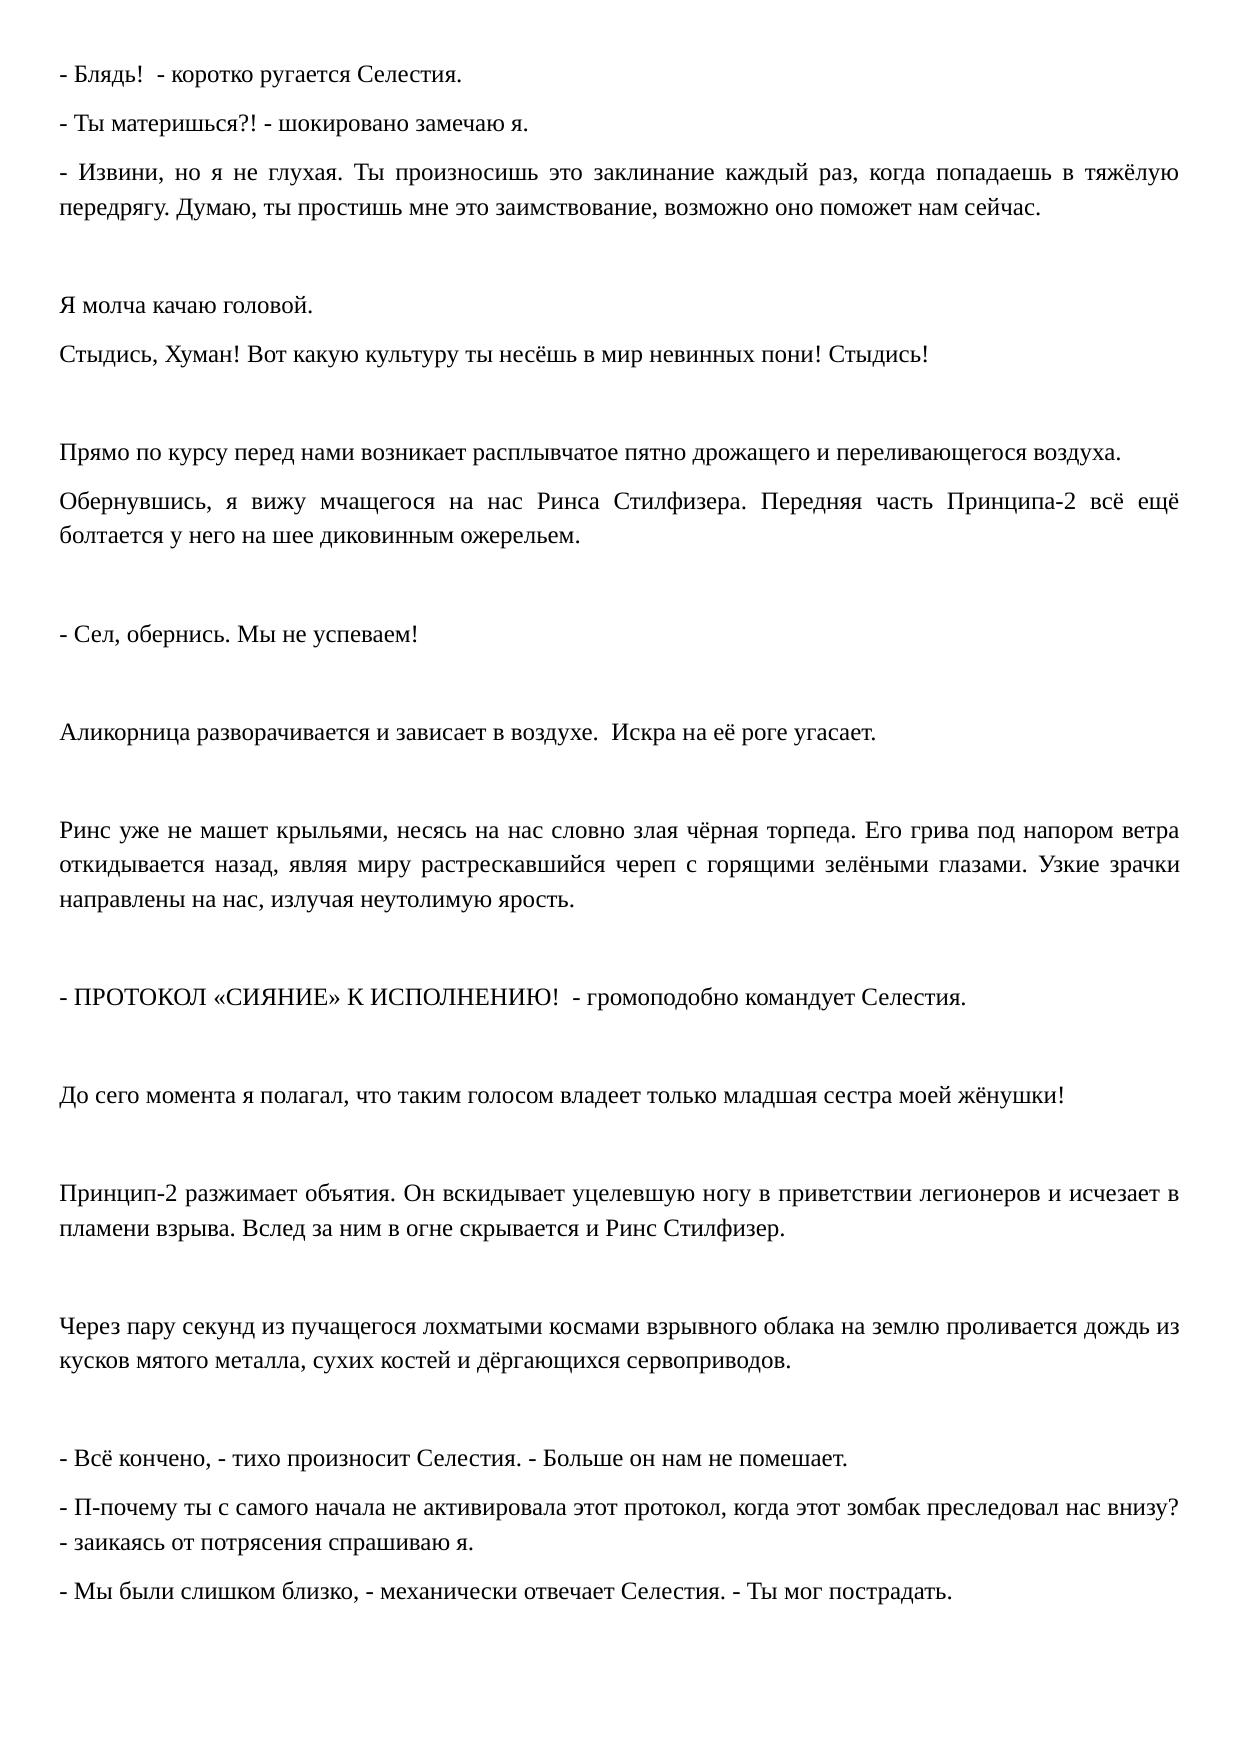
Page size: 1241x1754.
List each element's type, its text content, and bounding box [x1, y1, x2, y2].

text Прямо по курсу перед нами возникает расплывчатое пятно дрожащего и переливающегося воздуха. [59, 437, 1181, 466]
text - Всё кончено, - тихо произносит Селестия. - Больше он нам не помешает. [59, 1443, 1181, 1472]
text - Ты материшься?! - шокировано замечаю я. [59, 108, 1181, 137]
text Аликорница разворачивается и зависает в воздухе. Искра на её роге угасает. [59, 717, 1181, 746]
text Стыдись, Хуман! Вот какую культуру ты несёшь в мир невинных пони! Стыдись! [59, 339, 1181, 368]
text - П-почему ты с самого начала не активировала этот протокол, когда этот зомбак преследовал нас внизу? - заикаясь от потрясения спрашиваю я. [59, 1492, 1181, 1556]
text - Извини, но я не глухая. Ты произносишь это заклинание каждый раз, когда попадаешь в тяжёлую передрягу. Думаю, ты простишь мне это заимствование, возможно оно поможет нам сейчас. [59, 157, 1181, 220]
text Принцип-2 разжимает объятия. Он вскидывает уцелевшую ногу в приветствии легионеров и исчезает в пламени взрыва. Вслед за ним в огне скрывается и Ринс Стилфизер. [59, 1178, 1181, 1241]
text - Мы были слишком близко, - механически отвечает Селестия. - Ты мог пострадать. [59, 1576, 1181, 1605]
text - ПРОТОКОЛ «СИЯНИЕ» К ИСПОЛНЕНИЮ! - громоподобно командует Селестия. [59, 982, 1181, 1011]
text Ринс уже не машет крыльями, несясь на нас словно злая чёрная торпеда. Его грива под напором ветра откидывается назад, являя миру растрескавшийся череп с горящими зелёными глазами. Узкие зрачки направлены на нас, излучая неутолимую ярость. [59, 815, 1181, 913]
text - Блядь! - коротко ругается Селестия. [59, 59, 1181, 88]
text Через пару секунд из пучащегося лохматыми космами взрывного облака на землю проливается дождь из кусков мятого металла, сухих костей и дёргающихся сервоприводов. [59, 1311, 1181, 1374]
text До сего момента я полагал, что таким голосом владеет только младшая сестра моей жёнушки! [59, 1080, 1181, 1109]
text - Сел, обернись. Мы не успеваем! [59, 619, 1181, 647]
text Обернувшись, я вижу мчащегося на нас Ринса Стилфизера. Передняя часть Принципа-2 всё ещё болтается у него на шее диковинным ожерельем. [59, 486, 1181, 549]
text Я молча качаю головой. [59, 290, 1181, 318]
